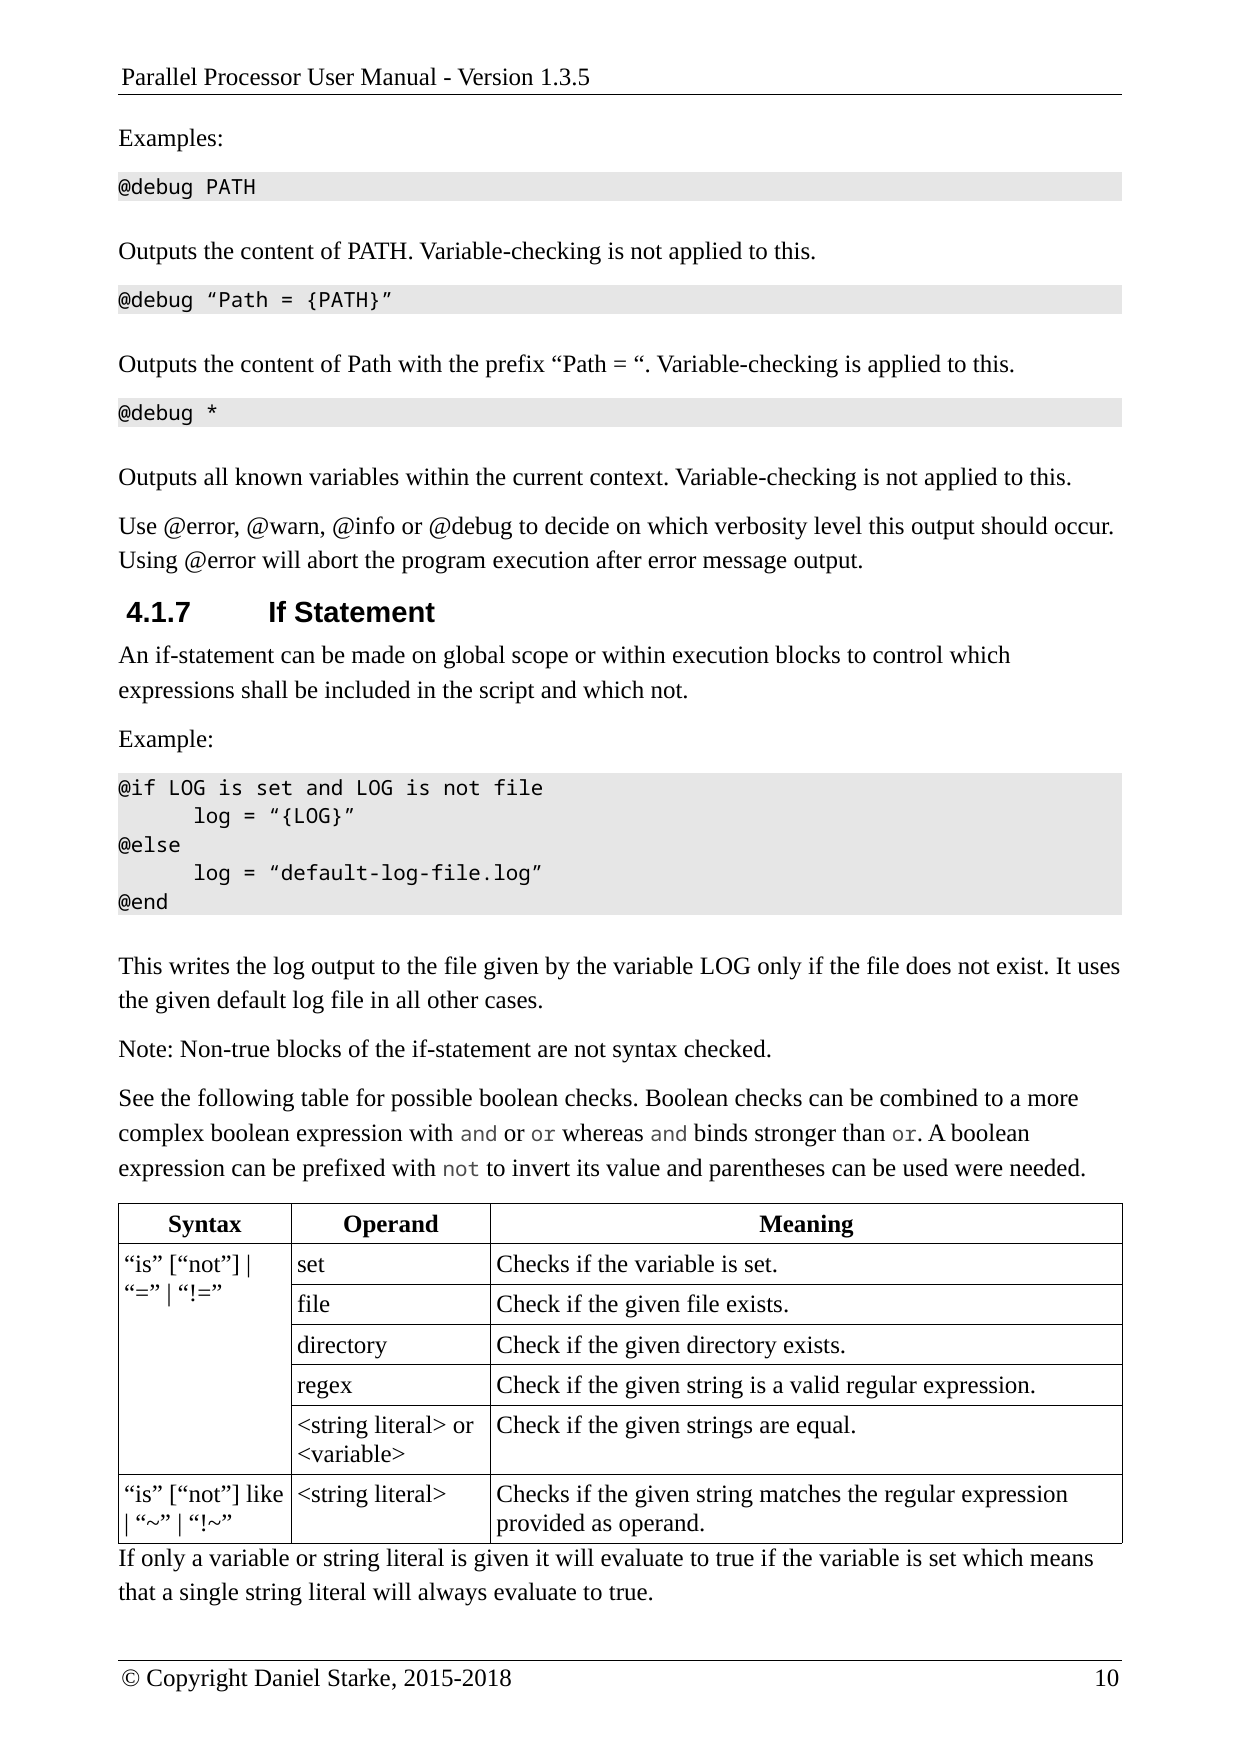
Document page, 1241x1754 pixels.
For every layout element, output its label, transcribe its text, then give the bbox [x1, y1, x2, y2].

text Use @error, @warn, @info or @debug to decide on which verbosity level this output should occur. Using @error will abort the program execution after error message output. [118, 511, 1122, 574]
table_cell <string literal> [292, 1475, 490, 1543]
text @debug * [118, 398, 1122, 427]
text See the following table for possible boolean checks. Boolean checks can be combined to a more complex boolean expression with and or or whereas and binds stronger than or. A boolean expression can be prefixed with not to invert its value and parentheses can be used were needed. [118, 1083, 1122, 1183]
text @debug PATH [118, 172, 1122, 201]
text Note: Non-true blocks of the if-statement are not syntax checked. [118, 1034, 1122, 1063]
table_cell Check if the given file exists. [491, 1285, 1122, 1324]
table_cell Checks if the given string matches the regular expression provided as operand. [491, 1475, 1122, 1543]
table_header Syntax [119, 1204, 291, 1243]
table_cell regex [292, 1365, 490, 1404]
text @if LOG is set and LOG is not file log = “{LOG}” @else log = “default-log-file.log” @end [118, 773, 1122, 915]
table_header Operand [292, 1204, 490, 1243]
text Outputs the content of Path with the prefix “Path = “. Variable-checking is applied to this. [118, 349, 1122, 378]
text Outputs all known variables within the current context. Variable-checking is not applied to this. [118, 462, 1122, 491]
subtitle If Statement [118, 594, 1122, 628]
text Examples: [118, 123, 1122, 152]
table_cell Check if the given string is a valid regular expression. [491, 1365, 1122, 1404]
table_cell “is” [“not”] | “=” | “!=” [119, 1244, 291, 1474]
text This writes the log output to the file given by the variable LOG only if the file does not exist. It uses the given default log file in all other cases. [118, 951, 1122, 1014]
text @debug “Path = {PATH}” [118, 285, 1122, 314]
table_cell set [292, 1244, 490, 1284]
table_cell directory [292, 1325, 490, 1364]
text If only a variable or string literal is given it will evaluate to true if the variable is set which means that a single string literal will always evaluate to true. [118, 1544, 1122, 1606]
table_cell Check if the given strings are equal. [491, 1406, 1122, 1474]
text Example: [118, 724, 1122, 753]
table_cell “is” [“not”] like | “~” | “!~” [119, 1475, 291, 1543]
table_cell file [292, 1285, 490, 1324]
table_cell <string literal> or <variable> [292, 1406, 490, 1474]
text An if-statement can be made on global scope or within execution blocks to control which expressions shall be included in the script and which not. [118, 641, 1122, 704]
table_cell Check if the given directory exists. [491, 1325, 1122, 1364]
table_header Meaning [491, 1204, 1122, 1243]
table_cell Checks if the variable is set. [491, 1244, 1122, 1284]
text Outputs the content of PATH. Variable-checking is not applied to this. [118, 236, 1122, 265]
